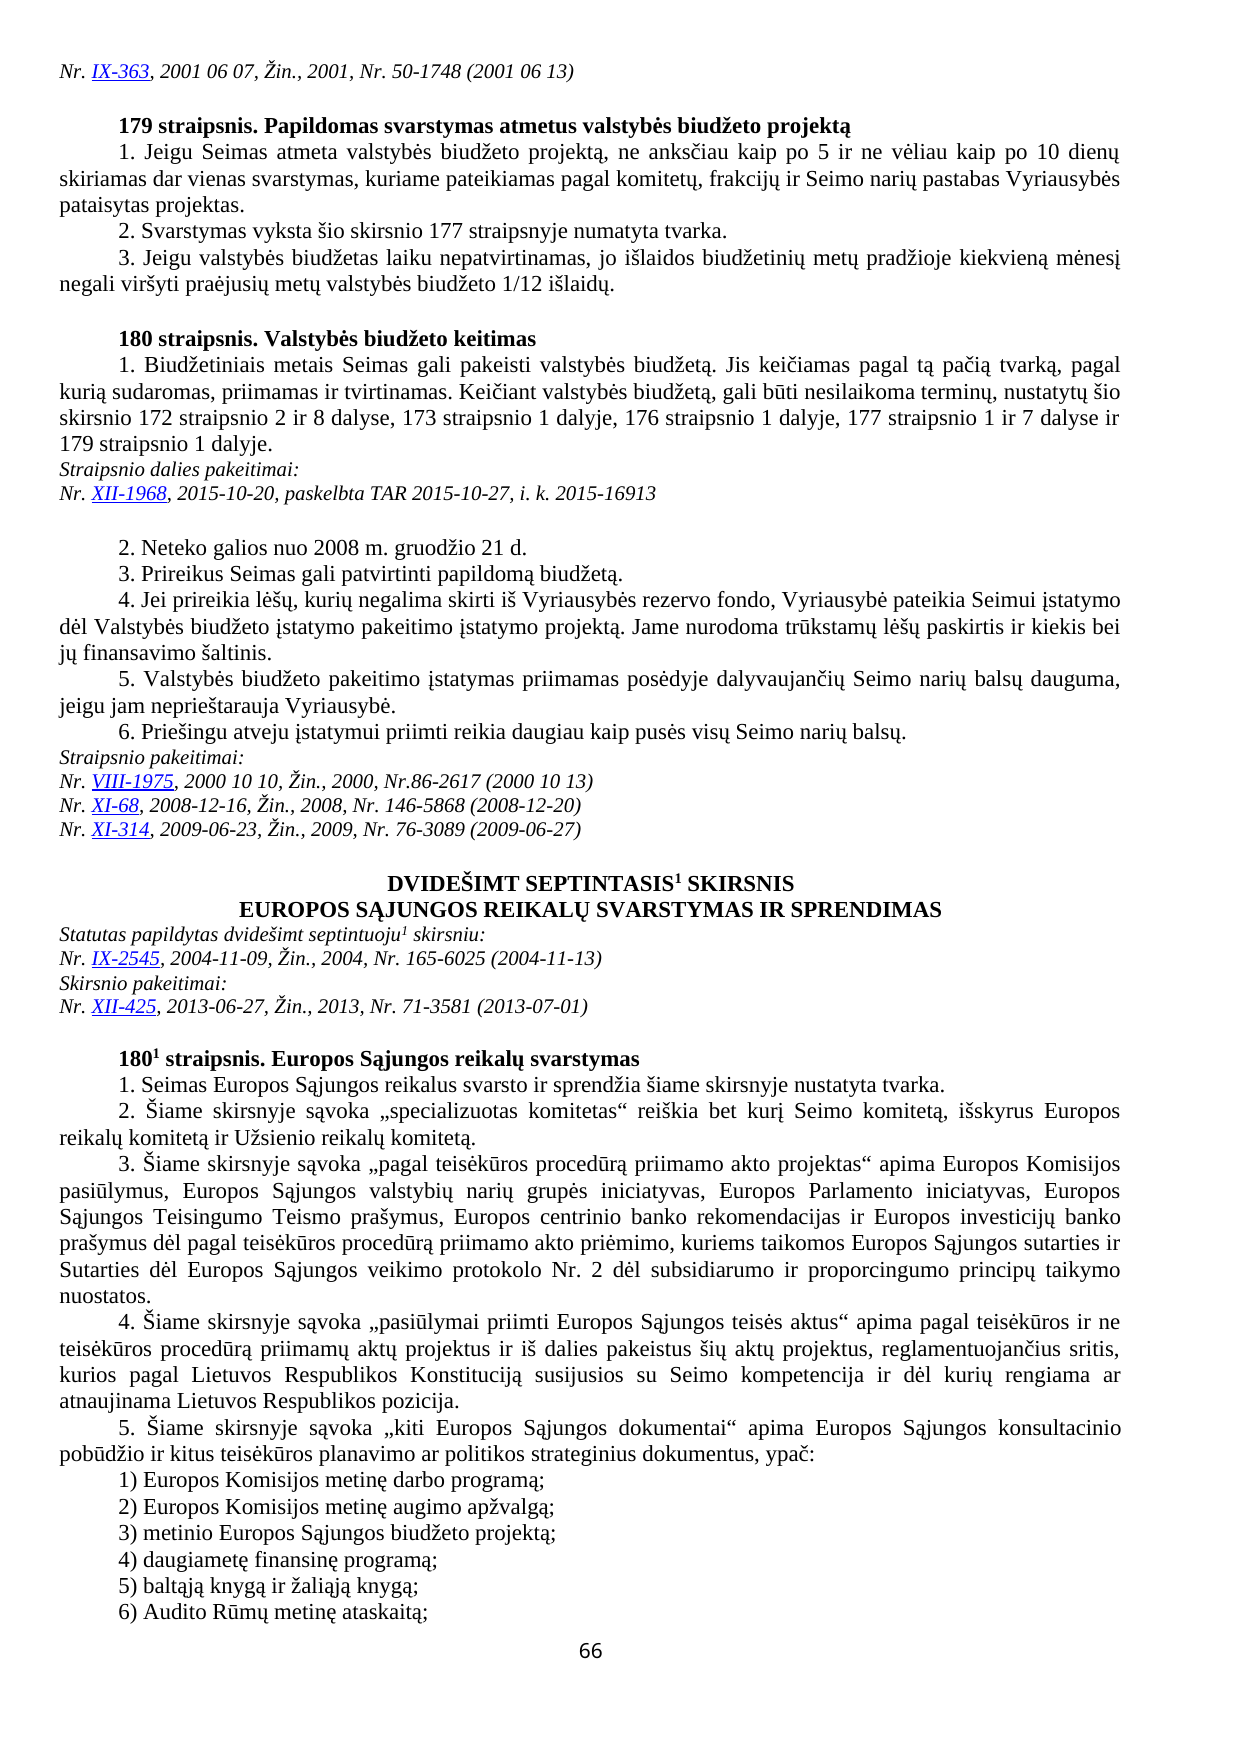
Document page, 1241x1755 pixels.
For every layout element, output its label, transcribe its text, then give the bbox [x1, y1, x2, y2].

text 4. Jei prireikia lėšų, kurių negalima skirti iš Vyriausybės rezervo fondo, Vyriausybė pateikia Seimui įstatymo dėl Valstybės biudžeto įstatymo pakeitimo įstatymo projektą. Jame nurodoma trūkstamų lėšų paskirtis ir kiekis bei jų finansavimo šaltinis. [59, 586, 1122, 666]
text 179 straipsnis. Papildomas svarstymas atmetus valstybės biudžeto projektą [59, 112, 1122, 138]
text 3. Prireikus Seimas gali patvirtinti papildomą biudžetą. [59, 560, 1122, 586]
text 4) daugiametę finansinę programą; [59, 1546, 1122, 1572]
text 6) Audito Rūmų metinę ataskaitą; [59, 1598, 1122, 1625]
text Skirsnio pakeitimai: [59, 970, 1122, 994]
text Nr. XI-68, 2008-12-16, Žin., 2008, Nr. 146-5868 (2008-12-20) [59, 793, 1122, 817]
text Straipsnio dalies pakeitimai: [59, 457, 1122, 481]
text DVIDEŠIMT SEPTINTASIS1 SKIRSNIS [59, 869, 1122, 896]
text Nr. IX-2545, 2004-11-09, Žin., 2004, Nr. 165-6025 (2004-11-13) [59, 946, 1122, 970]
text 1801 straipsnis. Europos Sąjungos reikalų svarstymas [59, 1045, 1122, 1071]
text Nr. IX-363, 2001 06 07, Žin., 2001, Nr. 50-1748 (2001 06 13) [59, 59, 1122, 83]
text 6. Priešingu atveju įstatymui priimti reikia daugiau kaip pusės visų Seimo narių balsų. [59, 718, 1122, 744]
text 2. Neteko galios nuo 2008 m. gruodžio 21 d. [59, 534, 1122, 560]
text 4. Šiame skirsnyje sąvoka „pasiūlymai priimti Europos Sąjungos teisės aktus“ apima pagal teisėkūros ir ne teisėkūros procedūrą priimamų aktų projektus ir iš dalies pakeistus šių aktų projektus, reglamentuojančius sritis, kurios pagal Lietuvos Respublikos Konstituciją susijusios su Seimo kompetencija ir dėl kurių rengiama ar atnaujinama Lietuvos Respublikos pozicija. [59, 1308, 1122, 1414]
text 2. Svarstymas vyksta šio skirsnio 177 straipsnyje numatyta tvarka. [59, 217, 1122, 244]
text 2) Europos Komisijos metinę augimo apžvalgą; [59, 1493, 1122, 1519]
text EUROPOS SĄJUNGOS REIKALŲ SVARSTYMAS IR SPRENDIMAS [59, 896, 1122, 922]
text 5) baltąją knygą ir žaliąją knygą; [59, 1572, 1122, 1598]
text 3. Jeigu valstybės biudžetas laiku nepatvirtinamas, jo išlaidos biudžetinių metų pradžioje kiekvieną mėnesį negali viršyti praėjusių metų valstybės biudžeto 1/12 išlaidų. [59, 244, 1122, 296]
text 1) Europos Komisijos metinę darbo programą; [59, 1467, 1122, 1493]
text Nr. VIII-1975, 2000 10 10, Žin., 2000, Nr.86-2617 (2000 10 13) [59, 769, 1122, 793]
text Nr. XII-1968, 2015-10-20, paskelbta TAR 2015-10-27, i. k. 2015-16913 [59, 481, 1122, 505]
text Nr. XI-314, 2009-06-23, Žin., 2009, Nr. 76-3089 (2009-06-27) [59, 817, 1122, 841]
text 5. Šiame skirsnyje sąvoka „kiti Europos Sąjungos dokumentai“ apima Europos Sąjungos konsultacinio pobūdžio ir kitus teisėkūros planavimo ar politikos strateginius dokumentus, ypač: [59, 1414, 1122, 1467]
text Nr. XII-425, 2013-06-27, Žin., 2013, Nr. 71-3581 (2013-07-01) [59, 994, 1122, 1018]
text Statutas papildytas dvidešimt septintuoju1 skirsniu: [59, 922, 1122, 946]
text 1. Jeigu Seimas atmeta valstybės biudžeto projektą, ne anksčiau kaip po 5 ir ne vėliau kaip po 10 dienų skiriamas dar vienas svarstymas, kuriame pateikiamas pagal komitetų, frakcijų ir Seimo narių pastabas Vyriausybės pataisytas projektas. [59, 138, 1122, 217]
text 3. Šiame skirsnyje sąvoka „pagal teisėkūros procedūrą priimamo akto projektas“ apima Europos Komisijos pasiūlymus, Europos Sąjungos valstybių narių grupės iniciatyvas, Europos Parlamento iniciatyvas, Europos Sąjungos Teisingumo Teismo prašymus, Europos centrinio banko rekomendacijas ir Europos investicijų banko prašymus dėl pagal teisėkūros procedūrą priimamo akto priėmimo, kuriems taikomos Europos Sąjungos sutarties ir Sutarties dėl Europos Sąjungos veikimo protokolo Nr. 2 dėl subsidiarumo ir proporcingumo principų taikymo nuostatos. [59, 1150, 1122, 1308]
text 2. Šiame skirsnyje sąvoka „specializuotas komitetas“ reiškia bet kurį Seimo komitetą, išskyrus Europos reikalų komitetą ir Užsienio reikalų komitetą. [59, 1098, 1122, 1150]
text Straipsnio pakeitimai: [59, 744, 1122, 769]
text 1. Biudžetiniais metais Seimas gali pakeisti valstybės biudžetą. Jis keičiamas pagal tą pačią tvarką, pagal kurią sudaromas, priimamas ir tvirtinamas. Keičiant valstybės biudžetą, gali būti nesilaikoma terminų, nustatytų šio skirsnio 172 straipsnio 2 ir 8 dalyse, 173 straipsnio 1 dalyje, 176 straipsnio 1 dalyje, 177 straipsnio 1 ir 7 dalyse ir 179 straipsnio 1 dalyje. [59, 351, 1122, 457]
text 5. Valstybės biudžeto pakeitimo įstatymas priimamas posėdyje dalyvaujančių Seimo narių balsų dauguma, jeigu jam neprieštarauja Vyriausybė. [59, 666, 1122, 718]
text 3) metinio Europos Sąjungos biudžeto projektą; [59, 1519, 1122, 1546]
text 1. Seimas Europos Sąjungos reikalus svarsto ir sprendžia šiame skirsnyje nustatyta tvarka. [59, 1071, 1122, 1098]
text 180 straipsnis. Valstybės biudžeto keitimas [59, 325, 1122, 351]
